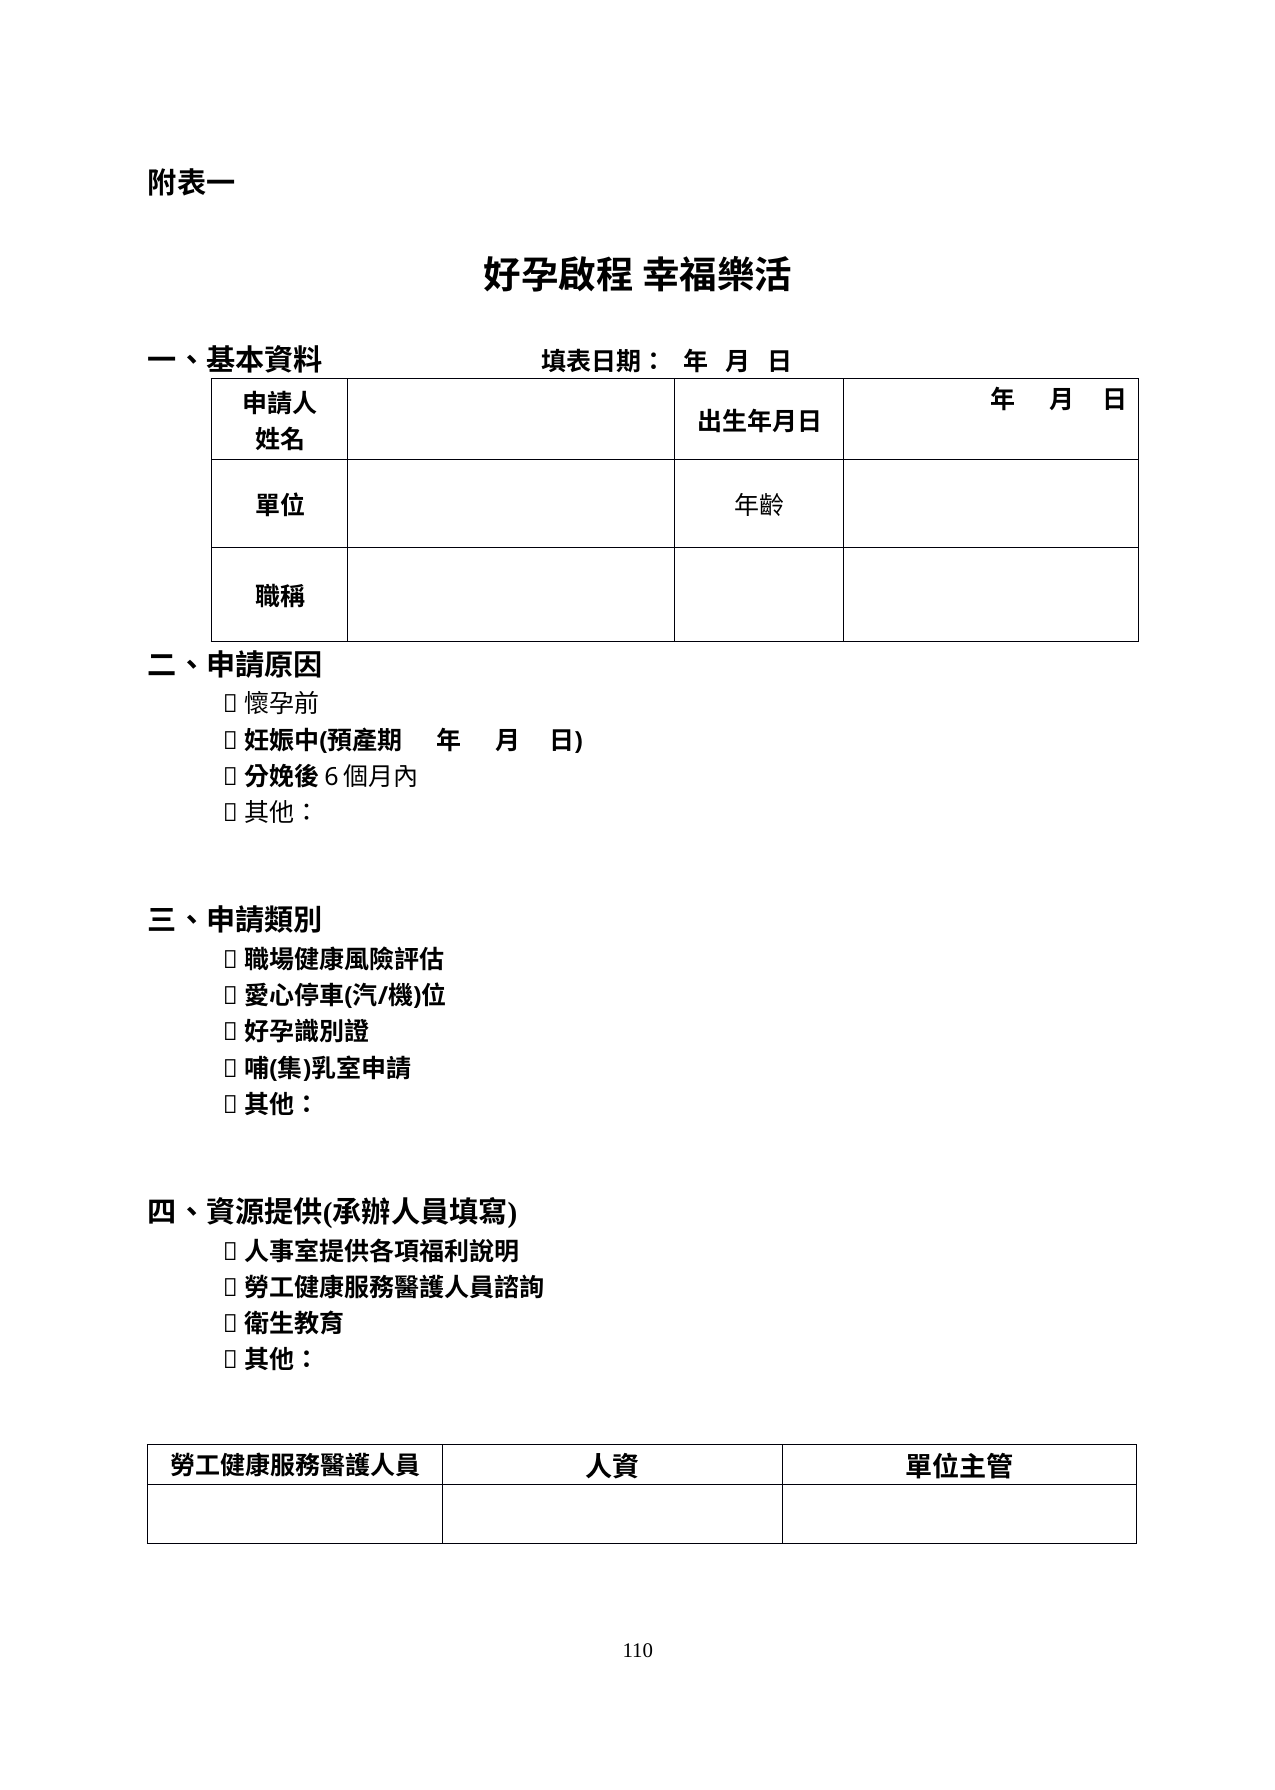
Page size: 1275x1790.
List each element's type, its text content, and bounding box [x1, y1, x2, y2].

list  職場健康風險評估 [223, 939, 1127, 976]
list  懷孕前 [223, 684, 1127, 720]
list  愛心停車(汽/機)位 [223, 976, 1127, 1012]
table_cell [348, 460, 674, 547]
table_cell 年齡 [675, 460, 843, 547]
table_cell [844, 548, 1138, 641]
text  好孕識別證 [223, 1012, 1127, 1048]
list 三、申請類別 [148, 897, 1127, 939]
table_cell [783, 1485, 1136, 1542]
table_header 單位主管 [783, 1445, 1136, 1484]
table_cell [348, 548, 674, 641]
text 附表一 [148, 159, 1127, 202]
table_header 出生年月日 [675, 379, 843, 459]
text  人事室提供各項福利說明 [223, 1231, 1127, 1267]
text  哺(集)乳室申請 [223, 1048, 1127, 1084]
table_cell 單位 [212, 460, 347, 547]
text  衛生教育 [223, 1303, 1127, 1340]
text  勞工健康服務醫護人員諮詢 [223, 1267, 1127, 1303]
list 四、資源提供(承辦人員填寫) [148, 1189, 1127, 1231]
list  妊娠中(預產期 年 月 日) [223, 720, 1127, 756]
table_header [348, 379, 674, 459]
list 一、基本資料 填表日期： 年 月 日 [148, 336, 1127, 378]
table_cell [675, 548, 843, 641]
text  其他： [223, 1084, 1127, 1121]
text 好孕啟程 幸福樂活 [148, 245, 1127, 299]
table_cell [844, 460, 1138, 547]
table_cell [443, 1485, 782, 1542]
table_header 申請人 姓名 [212, 379, 347, 459]
table_cell [148, 1485, 442, 1542]
table_header 年 月 日 [844, 379, 1138, 459]
table_cell 職稱 [212, 548, 347, 641]
table_header 勞工健康服務醫護人員 [148, 1445, 442, 1484]
list 二、申請原因 [148, 642, 1127, 684]
text  其他： [223, 1340, 1127, 1376]
table_header 人資 [443, 1445, 782, 1484]
text  分娩後6個月內 [223, 756, 1127, 793]
text  其他： [223, 793, 1127, 829]
